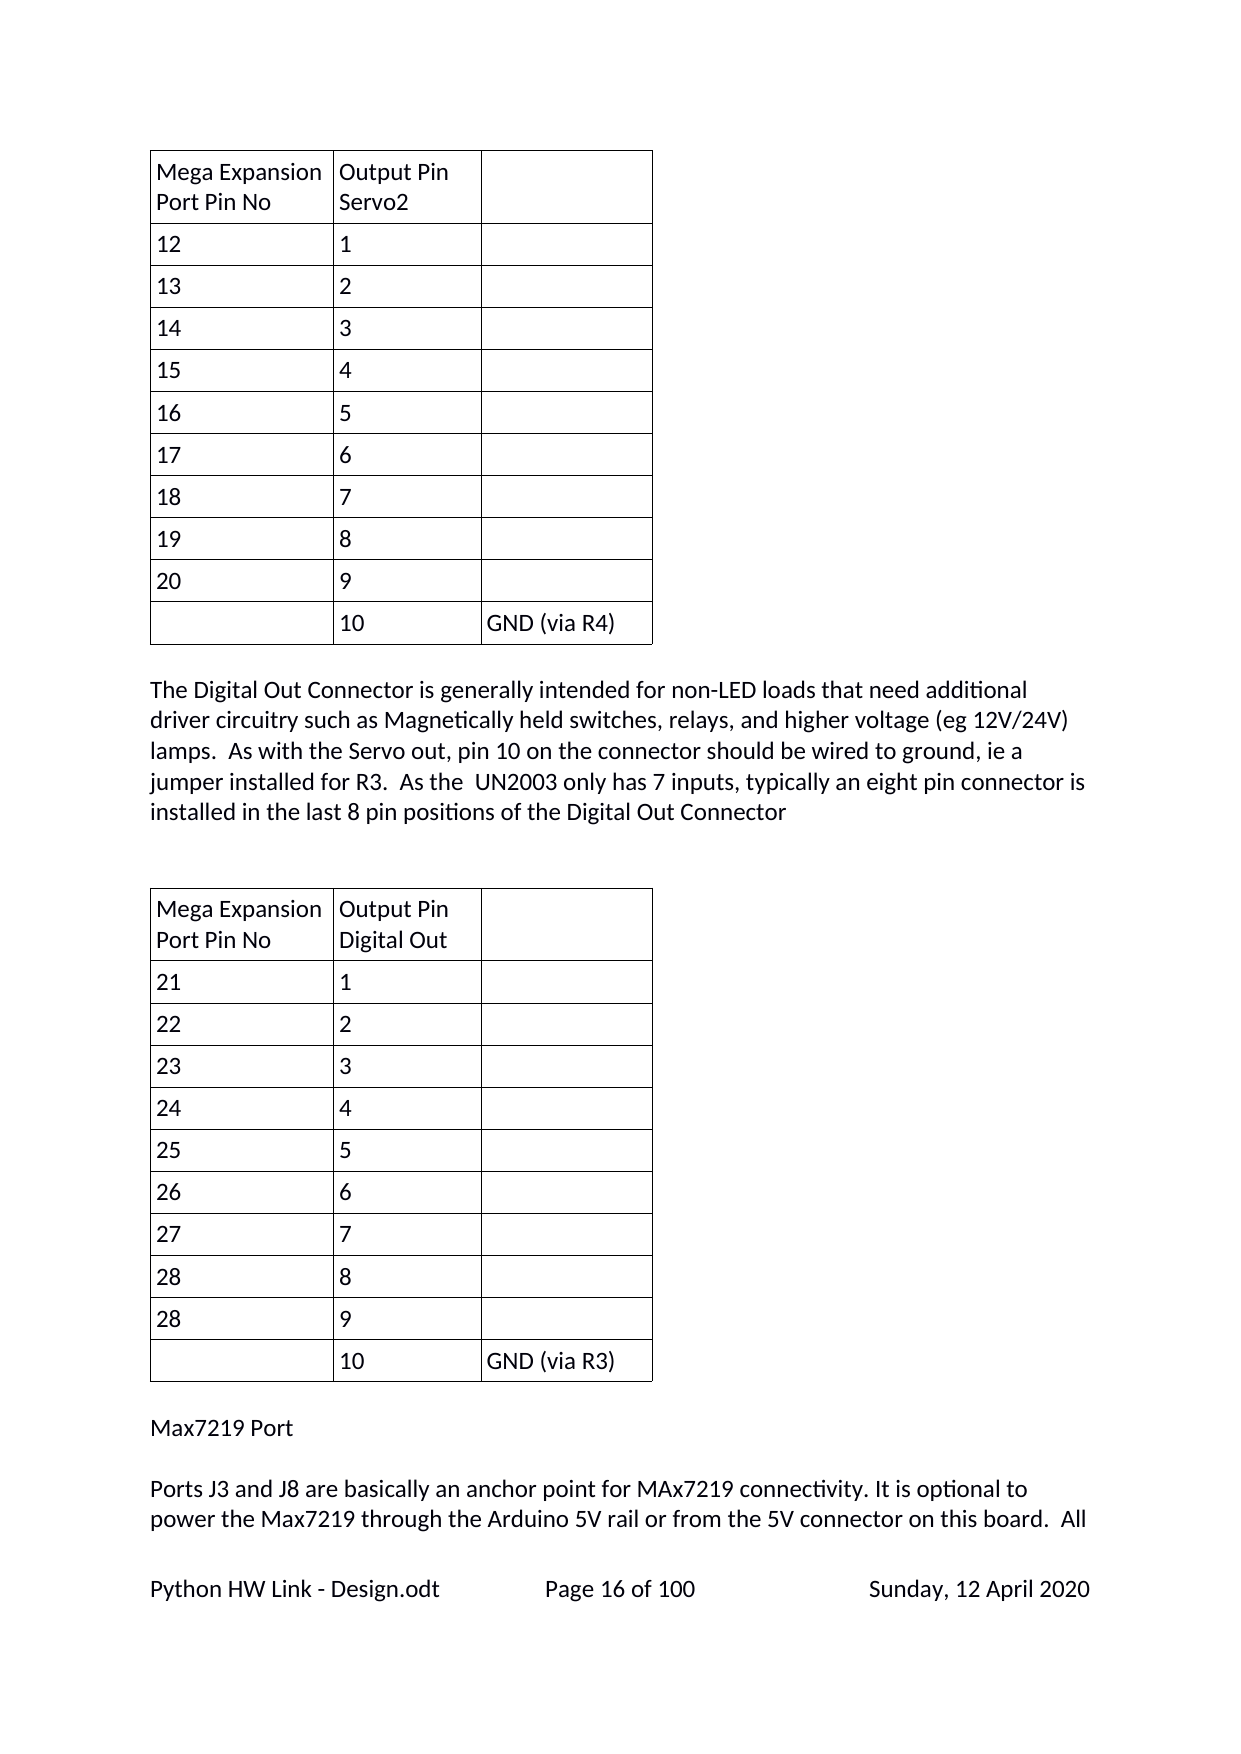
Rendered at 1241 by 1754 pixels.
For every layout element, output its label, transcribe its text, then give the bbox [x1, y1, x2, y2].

table_cell 1 [334, 224, 481, 265]
table_cell 22 [151, 1004, 333, 1044]
text Max7219 Port [150, 1412, 1090, 1442]
table_cell [482, 1298, 652, 1339]
table_cell [482, 392, 652, 433]
table_cell 21 [151, 961, 333, 1002]
table_cell [482, 1046, 652, 1087]
table_cell 13 [151, 266, 333, 307]
table_cell 9 [334, 560, 481, 601]
table_cell [482, 266, 652, 307]
table_cell 10 [334, 1340, 481, 1381]
table_cell [482, 961, 652, 1002]
table_cell 6 [334, 1172, 481, 1213]
table_cell 5 [334, 1130, 481, 1171]
table_cell 6 [334, 434, 481, 475]
table_cell [482, 1256, 652, 1297]
table_cell 8 [334, 518, 481, 559]
table_cell GND (via R4) [482, 602, 652, 643]
table_cell 23 [151, 1046, 333, 1087]
table_header [482, 889, 652, 960]
table_cell 28 [151, 1298, 333, 1339]
table_header [482, 151, 652, 223]
table_cell 8 [334, 1256, 481, 1297]
table_cell 17 [151, 434, 333, 475]
table_cell 9 [334, 1298, 481, 1339]
table_cell [482, 1088, 652, 1129]
text Ports J3 and J8 are basically an anchor point for MAx7219 connectivity. It is optional to power the Max7219 through the Arduino 5V rail or from the 5V connector on this board. All [150, 1473, 1090, 1534]
table_cell 19 [151, 518, 333, 559]
table_cell 18 [151, 476, 333, 517]
table_cell 16 [151, 392, 333, 433]
table_cell [482, 350, 652, 391]
table_cell 20 [151, 560, 333, 601]
table_cell [482, 560, 652, 601]
table_cell 3 [334, 1046, 481, 1087]
table_cell 2 [334, 1004, 481, 1044]
table_cell 25 [151, 1130, 333, 1171]
table_cell [482, 1214, 652, 1255]
table_cell [151, 602, 333, 643]
table_cell [151, 1340, 333, 1381]
table_cell GND (via R3) [482, 1340, 652, 1381]
table_cell 12 [151, 224, 333, 265]
table_cell 24 [151, 1088, 333, 1129]
table_cell 3 [334, 308, 481, 349]
table_cell 5 [334, 392, 481, 433]
table_cell [482, 1130, 652, 1171]
table_header Output Pin Digital Out [334, 889, 481, 960]
table_cell 2 [334, 266, 481, 307]
text The Digital Out Connector is generally intended for non-LED loads that need additional driver circuitry such as Magnetically held switches, relays, and higher voltage (eg 12V/24V) lamps. As with the Servo out, pin 10 on the connector should be wired to ground, ie a jumper installed for R3. As the UN2003 only has 7 inputs, typically an eight pin connector is installed in the last 8 pin positions of the Digital Out Connector [150, 674, 1090, 827]
table_cell 4 [334, 350, 481, 391]
table_cell [482, 476, 652, 517]
table_cell 14 [151, 308, 333, 349]
table_cell 15 [151, 350, 333, 391]
table_cell 1 [334, 961, 481, 1002]
table_cell 27 [151, 1214, 333, 1255]
table_header Output Pin Servo2 [334, 151, 481, 223]
table_cell [482, 518, 652, 559]
table_cell 10 [334, 602, 481, 643]
table_cell 7 [334, 1214, 481, 1255]
table_header Mega Expansion Port Pin No [151, 889, 333, 960]
table_header Mega Expansion Port Pin No [151, 151, 333, 223]
table_cell 7 [334, 476, 481, 517]
table_cell [482, 1004, 652, 1044]
table_cell [482, 1172, 652, 1213]
table_cell [482, 434, 652, 475]
table_cell 26 [151, 1172, 333, 1213]
table_cell 28 [151, 1256, 333, 1297]
table_cell [482, 224, 652, 265]
table_cell [482, 308, 652, 349]
table_cell 4 [334, 1088, 481, 1129]
